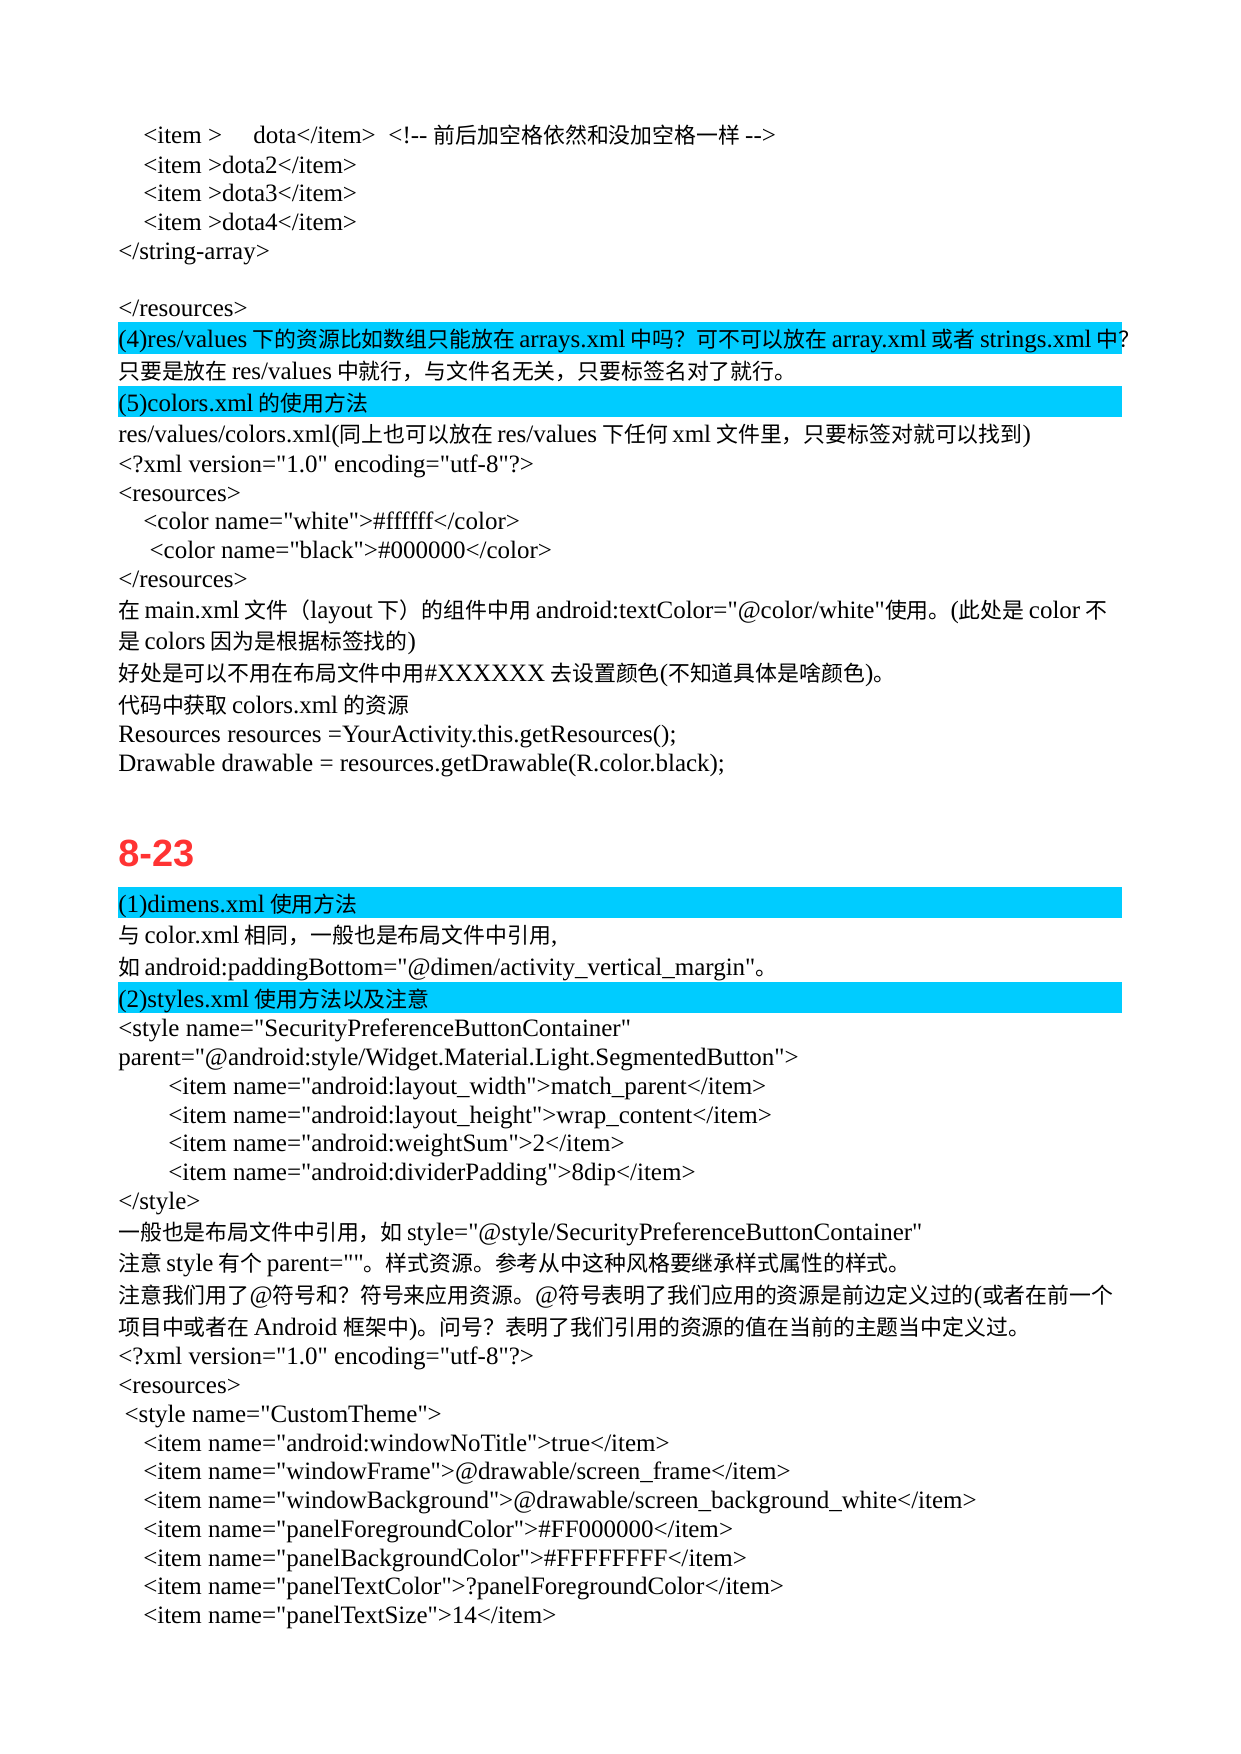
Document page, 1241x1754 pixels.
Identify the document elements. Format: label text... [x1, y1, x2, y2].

text 代码中获取colors.xml的资源 [118, 688, 1122, 719]
text <style name="SecurityPreferenceButtonContainer" parent="@android:style/Widget.Material.Light.SegmentedButton"> [118, 1013, 1122, 1071]
text <item name="panelForegroundColor">#FF000000</item> [118, 1514, 1122, 1543]
text <item name="android:weightSum">2</item> [118, 1128, 1122, 1157]
text <item name="windowFrame">@drawable/screen_frame</item> [118, 1456, 1122, 1485]
text 与color.xml相同，一般也是布局文件中引用, 如android:paddingBottom="@dimen/activity_vertical_margin"。 [118, 918, 1122, 982]
text res/values/colors.xml(同上也可以放在res/values下任何xml文件里，只要标签对就可以找到) [118, 417, 1122, 449]
text </string-array> [118, 236, 1122, 265]
text 好处是可以不用在布局文件中用#XXXXXX去设置颜色(不知道具体是啥颜色)。 [118, 656, 1122, 688]
text 只要是放在res/values中就行，与文件名无关，只要标签名对了就行。 [118, 354, 1122, 386]
text </style> [118, 1186, 1122, 1215]
text <item name="panelBackgroundColor">#FFFFFFFF</item> [118, 1543, 1122, 1571]
text (4)res/values下的资源比如数组只能放在arrays.xml中吗？可不可以放在array.xml或者strings.xml中？ [118, 322, 1122, 354]
text 注意我们用了@符号和？符号来应用资源。@符号表明了我们应用的资源是前边定义过的(或者在前一个项目中或者在Android 框架中)。问号？表明了我们引用的资源的值在当前的主题当中定义过。 [118, 1278, 1122, 1341]
text Resources resources =YourActivity.this.getResources(); [118, 719, 1122, 748]
text <color name="black">#000000</color> [118, 535, 1122, 564]
text 一般也是布局文件中引用，如style="@style/SecurityPreferenceButtonContainer" [118, 1215, 1122, 1246]
text <item name="windowBackground">@drawable/screen_background_white</item> [118, 1485, 1122, 1514]
text 在main.xml文件（layout下）的组件中用 android:textColor="@color/white"使用。(此处是color不是colors因为是根据标签找的) [118, 593, 1122, 656]
text </resources> [118, 293, 1122, 322]
text <item >dota2</item> [118, 150, 1122, 178]
text 注意style有个parent=""。样式资源。参考从中这种风格要继承样式属性的样式。 [118, 1246, 1122, 1278]
text <item name="android:windowNoTitle">true</item> [118, 1428, 1122, 1456]
text (2)styles.xml使用方法以及注意 [118, 982, 1122, 1013]
text <?xml version="1.0" encoding="utf-8"?> [118, 1341, 1122, 1370]
text Drawable drawable = resources.getDrawable(R.color.black); [118, 748, 1122, 777]
text <item name="android:dividerPadding">8dip</item> [118, 1157, 1122, 1186]
text <color name="white">#ffffff</color> [118, 506, 1122, 535]
text </resources> [118, 564, 1122, 593]
text <item > dota</item> <!-- 前后加空格依然和没加空格一样 --> [118, 118, 1122, 150]
text (1)dimens.xml使用方法 [118, 887, 1122, 918]
text <style name="CustomTheme"> [118, 1399, 1122, 1428]
text <resources> [118, 478, 1122, 506]
subtitle 8-23 [118, 831, 1122, 874]
text <?xml version="1.0" encoding="utf-8"?> [118, 449, 1122, 478]
text <item name="android:layout_height">wrap_content</item> [118, 1100, 1122, 1128]
text <item >dota3</item> [118, 178, 1122, 207]
text (5)colors.xml的使用方法 [118, 386, 1122, 417]
text <item name="panelTextSize">14</item> [118, 1600, 1122, 1629]
text <item name="android:layout_width">match_parent</item> [118, 1071, 1122, 1100]
text <resources> [118, 1370, 1122, 1399]
text <item >dota4</item> [118, 207, 1122, 236]
text <item name="panelTextColor">?panelForegroundColor</item> [118, 1571, 1122, 1600]
